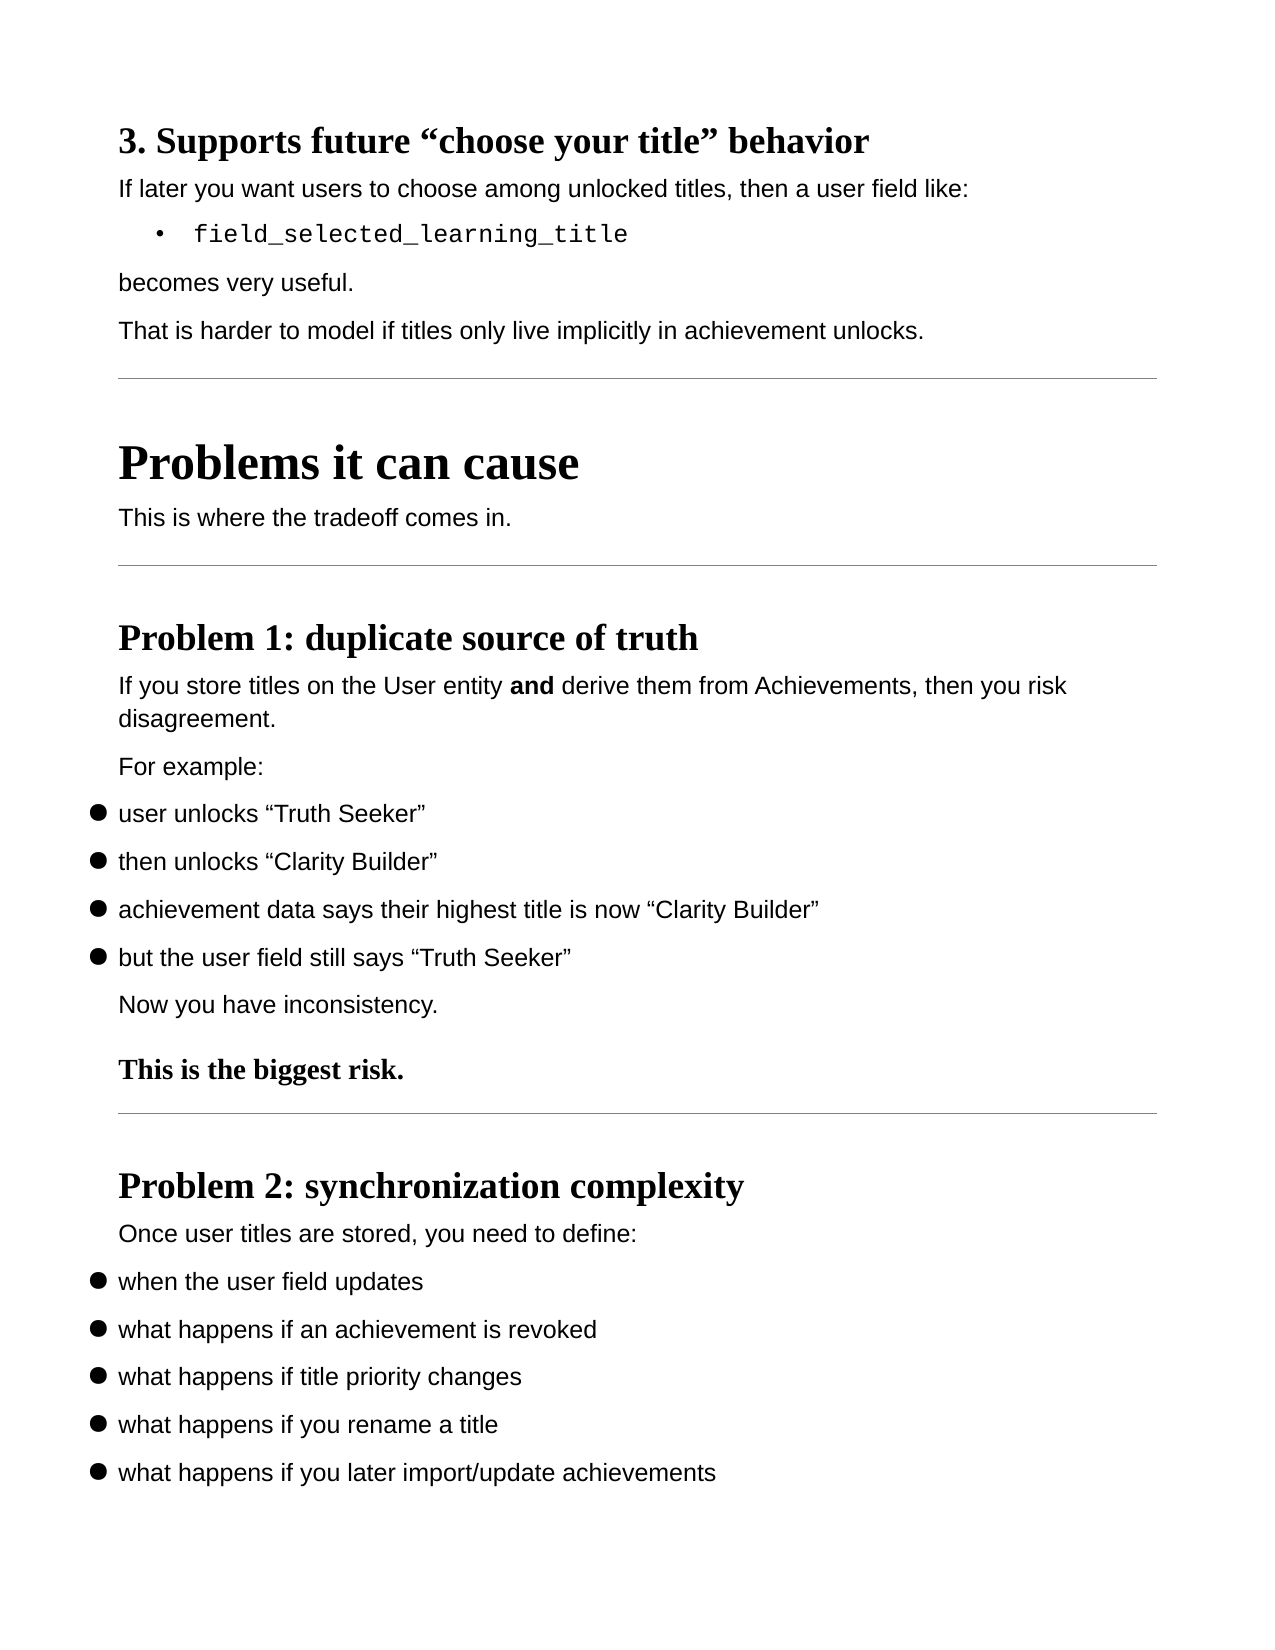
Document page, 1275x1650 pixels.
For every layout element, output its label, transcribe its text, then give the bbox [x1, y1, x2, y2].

subtitle This is the biggest risk. [118, 1052, 1157, 1086]
text Now you have inconsistency. [118, 990, 1157, 1019]
list then unlocks “Clarity Builder” [118, 847, 1157, 876]
subtitle 3. Supports future “choose your title” behavior [118, 118, 1157, 161]
subtitle Problems it can cause [118, 433, 1157, 490]
list what happens if an achievement is revoked [118, 1314, 1157, 1343]
list what happens if you later import/update achievements [118, 1458, 1157, 1487]
list when the user field updates [118, 1267, 1157, 1296]
text If later you want users to choose among unlocked titles, then a user field like: [118, 174, 1157, 202]
text Once user titles are stored, you need to define: [118, 1219, 1157, 1248]
list field_selected_learning_title [156, 221, 1157, 250]
list what happens if title priority changes [118, 1362, 1157, 1391]
list user unlocks “Truth Seeker” [118, 799, 1157, 828]
list what happens if you rename a title [118, 1410, 1157, 1439]
subtitle Problem 1: duplicate source of truth [118, 616, 1157, 659]
list but the user field still says “Truth Seeker” [118, 943, 1157, 971]
text This is where the tradeoff comes in. [118, 503, 1157, 532]
text If you store titles on the User entity and derive them from Achievements, then you risk disagreement. [118, 671, 1157, 733]
text That is harder to model if titles only live implicitly in achievement unlocks. [118, 316, 1157, 345]
text becomes very useful. [118, 268, 1157, 297]
text For example: [118, 752, 1157, 781]
list achievement data says their highest title is now “Clarity Builder” [118, 895, 1157, 924]
subtitle Problem 2: synchronization complexity [118, 1164, 1157, 1207]
